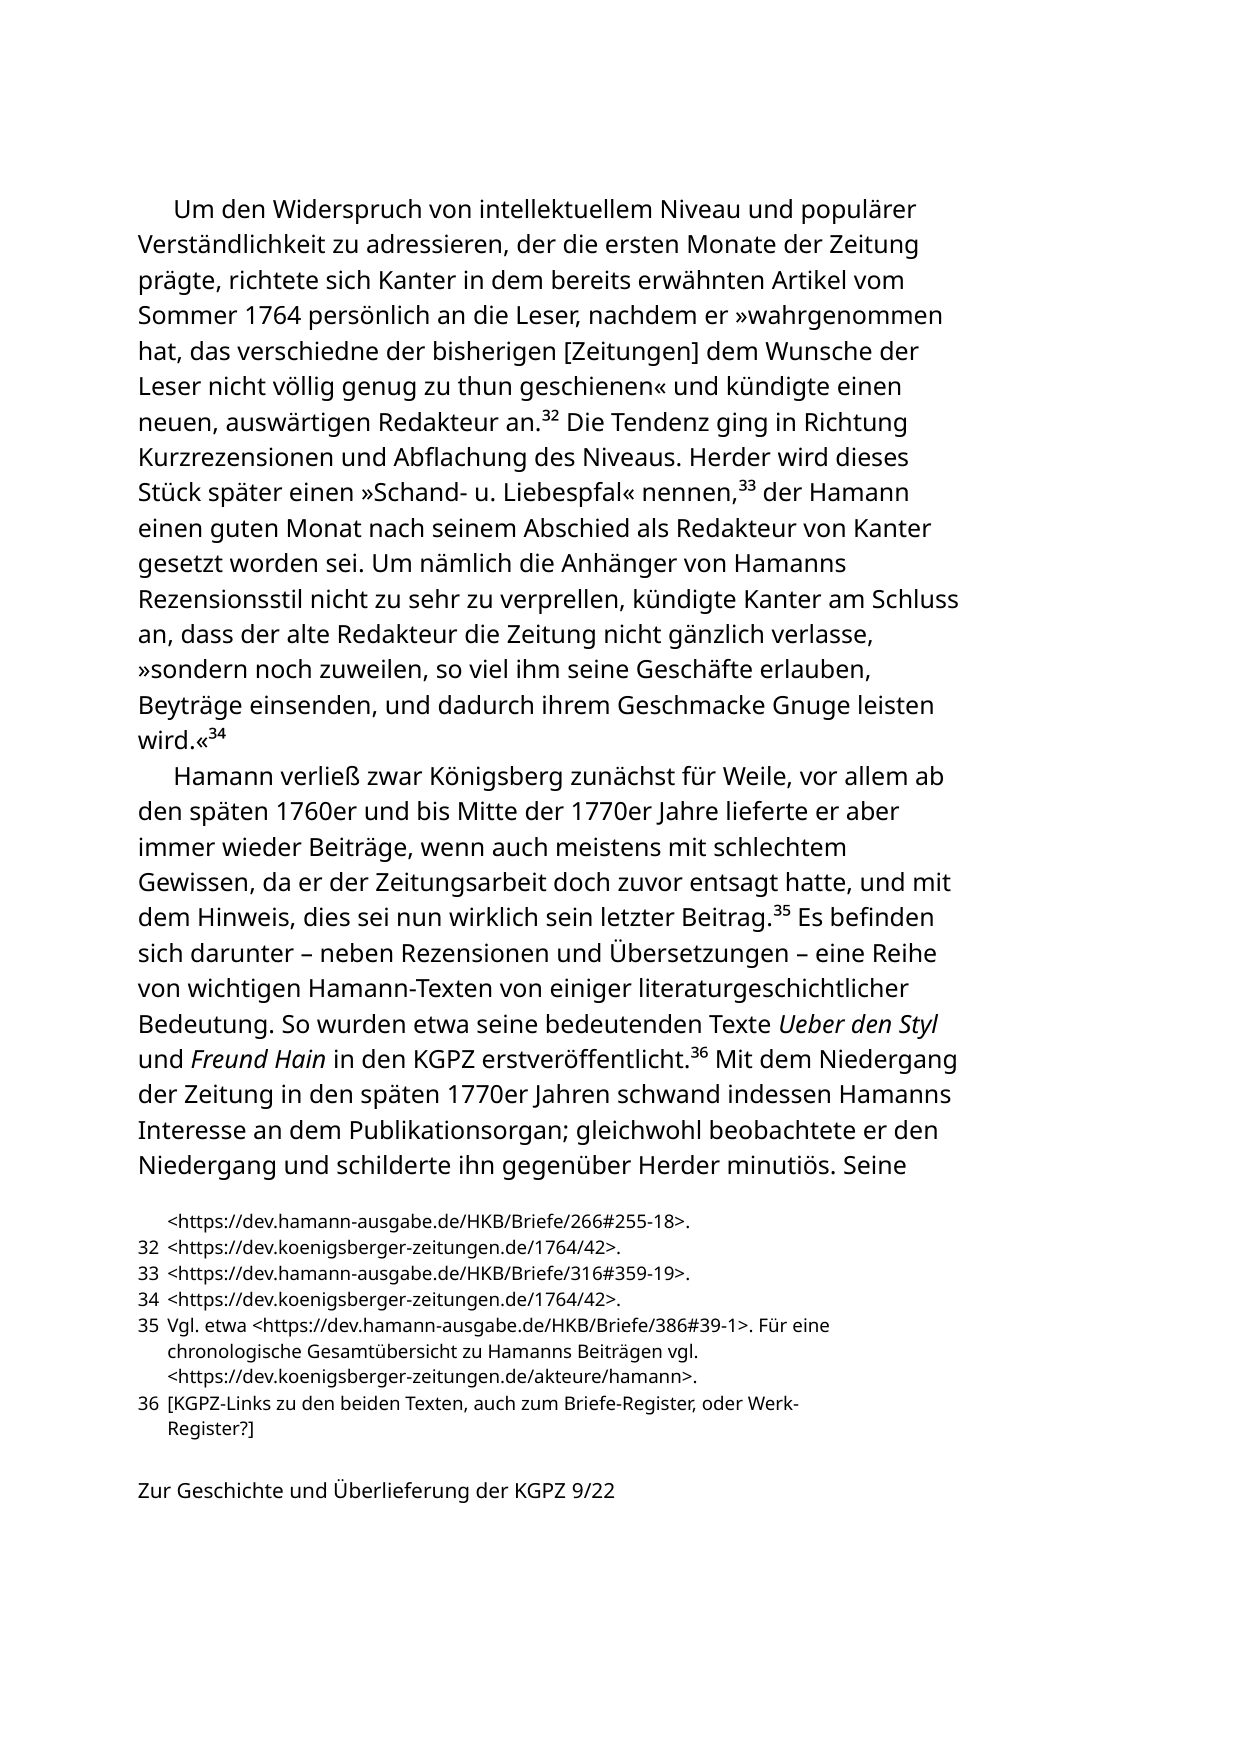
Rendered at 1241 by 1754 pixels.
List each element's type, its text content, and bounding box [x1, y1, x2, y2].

text Hamann verließ zwar Königsberg zunächst für Weile, vor allem ab den späten 1760er und bis Mitte der 1770er Jahre lieferte er aber immer wieder Beiträge, wenn auch meistens mit schlechtem Gewissen, da er der Zeitungsarbeit doch zuvor entsagt hatte, und mit dem Hinweis, dies sei nun wirklich sein letzter Beitrag. Es befinden sich darunter – neben Rezensionen und Übersetzungen – eine Reihe von wichtigen Hamann-Texten von einiger literaturgeschichtlicher Bedeutung. So wurden etwa seine bedeutenden Texte Ueber den Styl und Freund Hain in den KGPZ erstveröffentlicht. Mit dem Niedergang der Zeitung in den späten 1770er Jahren schwand indessen Hamanns Interesse an dem Publikationsorgan; gleichwohl beobachtete er den Niedergang und schilderte ihn gegenüber Herder minutiös. Seine [138, 757, 964, 1182]
text <https://dev.hamann-ausgabe.de/HKB/Briefe/266#255-18>. [138, 1208, 846, 1233]
text <https://dev.koenigsberger-zeitungen.de/1764/42>. [138, 1285, 846, 1311]
text <https://dev.hamann-ausgabe.de/HKB/Briefe/316#359-19>. [138, 1259, 846, 1285]
text Vgl. etwa <https://dev.hamann-ausgabe.de/HKB/Briefe/386#39-1>. Für eine chronologische Gesamtübersicht zu Hamanns Beiträgen vgl. <https://dev.koenigsberger-zeitungen.de/akteure/hamann>. [138, 1311, 846, 1389]
text <https://dev.koenigsberger-zeitungen.de/1764/42>. [138, 1233, 846, 1259]
text [KGPZ-Links zu den beiden Texten, auch zum Briefe-Register, oder Werk-Register?] [138, 1389, 846, 1441]
text Um den Widerspruch von intellektuellem Niveau und populärer Verständlichkeit zu adressieren, der die ersten Monate der Zeitung prägte, richtete sich Kanter in dem bereits erwähnten Artikel vom Sommer 1764 persönlich an die Leser, nachdem er »wahrgenommen hat, das verschiedne der bisherigen [Zeitungen] dem Wunsche der Leser nicht völlig genug zu thun geschienen« und kündigte einen neuen, auswärtigen Redakteur an. Die Tendenz ging in Richtung Kurzrezensionen und Abflachung des Niveaus. Herder wird dieses Stück später einen »Schand- u. Liebespfal« nennen, der Hamann einen guten Monat nach seinem Abschied als Redakteur von Kanter gesetzt worden sei. Um nämlich die Anhänger von Hamanns Rezensionsstil nicht zu sehr zu verprellen, kündigte Kanter am Schluss an, dass der alte Redakteur die Zeitung nicht gänzlich verlasse, »sondern noch zuweilen, so viel ihm seine Geschäfte erlauben, Beyträge einsenden, und dadurch ihrem Geschmacke Gnuge leisten wird.« [138, 190, 964, 757]
